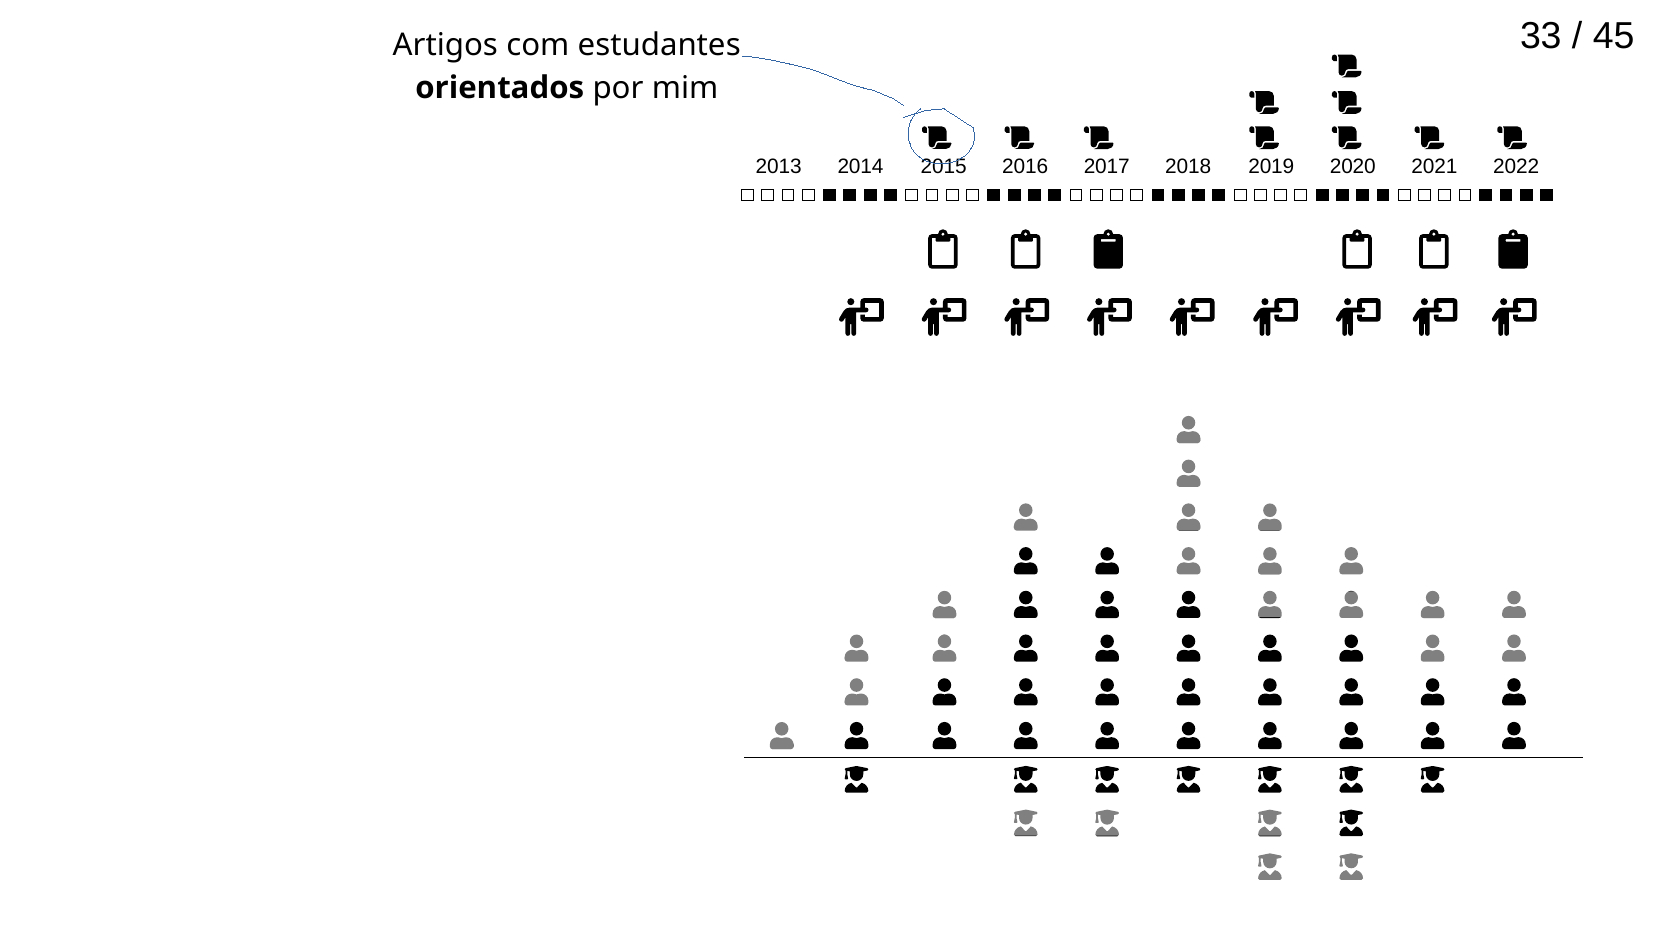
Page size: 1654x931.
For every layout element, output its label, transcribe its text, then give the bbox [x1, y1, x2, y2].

text_box 2022 [1478, 147, 1555, 186]
text_box [1420, 634, 1446, 663]
picture [932, 678, 957, 706]
text_box [1257, 806, 1284, 836]
picture [1013, 678, 1038, 706]
text_box [1234, 189, 1247, 201]
picture [1333, 298, 1381, 336]
text_box [1338, 547, 1365, 576]
picture [928, 229, 958, 269]
text_box [1028, 189, 1041, 201]
text_box [1479, 189, 1492, 201]
text_box [761, 189, 774, 201]
text_box [1356, 189, 1369, 201]
text_box 2015 [905, 147, 982, 186]
text_box [1008, 189, 1021, 201]
text_box [1174, 414, 1201, 444]
picture [1176, 590, 1201, 618]
picture [1176, 634, 1201, 662]
text_box 2017 [1068, 147, 1145, 186]
picture [1502, 721, 1526, 750]
picture [1420, 678, 1445, 706]
text_box [905, 189, 918, 201]
text_box [1254, 189, 1267, 201]
text_box [741, 189, 754, 201]
text_box [1316, 189, 1329, 201]
picture [836, 298, 884, 336]
picture [1010, 229, 1041, 269]
text_box [1377, 189, 1389, 201]
picture [1249, 124, 1279, 151]
picture [1339, 634, 1364, 662]
picture [1339, 809, 1364, 837]
picture [1419, 229, 1449, 269]
picture [1339, 765, 1364, 793]
text_box 2021 [1396, 147, 1473, 186]
text_box [1174, 501, 1201, 531]
picture [919, 298, 967, 336]
picture [1420, 766, 1445, 793]
text_box [1336, 189, 1349, 201]
picture [1084, 298, 1132, 336]
text_box [864, 189, 877, 201]
text_box 2014 [822, 147, 899, 186]
picture [1095, 547, 1119, 575]
text_box [1540, 189, 1553, 201]
picture [1013, 634, 1038, 662]
text_box [1130, 189, 1143, 201]
text_box [844, 677, 871, 707]
text_box [1172, 189, 1185, 201]
text_box [767, 720, 794, 750]
text_box [1500, 189, 1512, 201]
text_box [782, 189, 794, 201]
text_box [1418, 189, 1431, 201]
text_box [1174, 546, 1201, 576]
text_box [926, 189, 938, 201]
text_box [966, 189, 979, 201]
text_box [1192, 189, 1205, 201]
text_box [1013, 502, 1040, 532]
text_box [987, 189, 1000, 201]
text_box [1093, 806, 1120, 836]
picture [1013, 547, 1038, 575]
picture [1258, 634, 1282, 662]
text_box [1420, 590, 1446, 619]
text_box 2020 [1315, 147, 1391, 186]
text_box 2019 [1233, 147, 1310, 186]
picture [844, 721, 869, 750]
text_box [1501, 634, 1528, 663]
text_box 2016 [987, 147, 1064, 186]
text_box [1438, 189, 1451, 201]
text_box <number> / 45 [1375, 0, 1654, 71]
picture [1339, 678, 1364, 706]
text_box [1257, 545, 1284, 575]
text_box [1501, 590, 1528, 619]
text_box Artigos com estudantes orientados por mim [377, 14, 792, 101]
picture [1095, 678, 1119, 706]
picture [1414, 124, 1445, 151]
picture [1502, 678, 1526, 706]
text_box [823, 189, 836, 201]
picture [1339, 721, 1364, 750]
picture [1331, 52, 1362, 79]
text_box [1257, 501, 1284, 531]
text_box [931, 634, 958, 664]
picture [1410, 298, 1458, 336]
text_box [1459, 189, 1471, 201]
text_box [1338, 852, 1365, 882]
picture [1176, 721, 1201, 750]
picture [1331, 124, 1362, 151]
picture [1498, 229, 1528, 269]
picture [1258, 721, 1282, 750]
picture [1167, 298, 1215, 336]
text_box [946, 189, 959, 201]
picture [1013, 590, 1038, 618]
picture [1013, 721, 1038, 750]
picture [1095, 721, 1119, 750]
picture [1093, 229, 1124, 269]
picture [1420, 721, 1445, 750]
text_box [1338, 591, 1365, 621]
picture [1176, 678, 1201, 706]
picture [1004, 124, 1035, 151]
picture [1250, 298, 1299, 336]
text_box [1520, 189, 1533, 201]
picture [1176, 765, 1201, 793]
picture [1095, 766, 1119, 793]
text_box 2018 [1150, 147, 1227, 186]
picture [1095, 634, 1119, 662]
text_box [1110, 189, 1123, 201]
picture [1001, 298, 1050, 336]
text_box [1013, 806, 1040, 836]
picture [844, 766, 869, 793]
text_box [843, 189, 856, 201]
text_box [1212, 189, 1225, 201]
text_box [884, 189, 897, 201]
text_box [1398, 189, 1411, 201]
text_box [1174, 458, 1201, 488]
picture [1331, 89, 1362, 116]
text_box [1257, 588, 1284, 618]
text_box [802, 189, 815, 201]
text_box [1048, 189, 1061, 201]
picture [1497, 124, 1527, 151]
text_box [1274, 189, 1287, 201]
picture [1489, 298, 1537, 336]
text_box [931, 589, 958, 619]
text_box [1294, 189, 1307, 201]
picture [1013, 765, 1038, 793]
picture [932, 721, 957, 750]
picture [1095, 590, 1119, 619]
picture [1083, 124, 1114, 151]
text_box [844, 633, 871, 663]
text_box [1152, 189, 1164, 201]
text_box [1257, 851, 1284, 880]
text_box 2013 [740, 147, 817, 186]
text_box [1090, 189, 1103, 201]
picture [1258, 766, 1282, 793]
picture [1342, 229, 1372, 269]
text_box [1070, 189, 1082, 201]
picture [1249, 89, 1279, 116]
picture [1258, 678, 1282, 706]
picture [922, 124, 952, 151]
